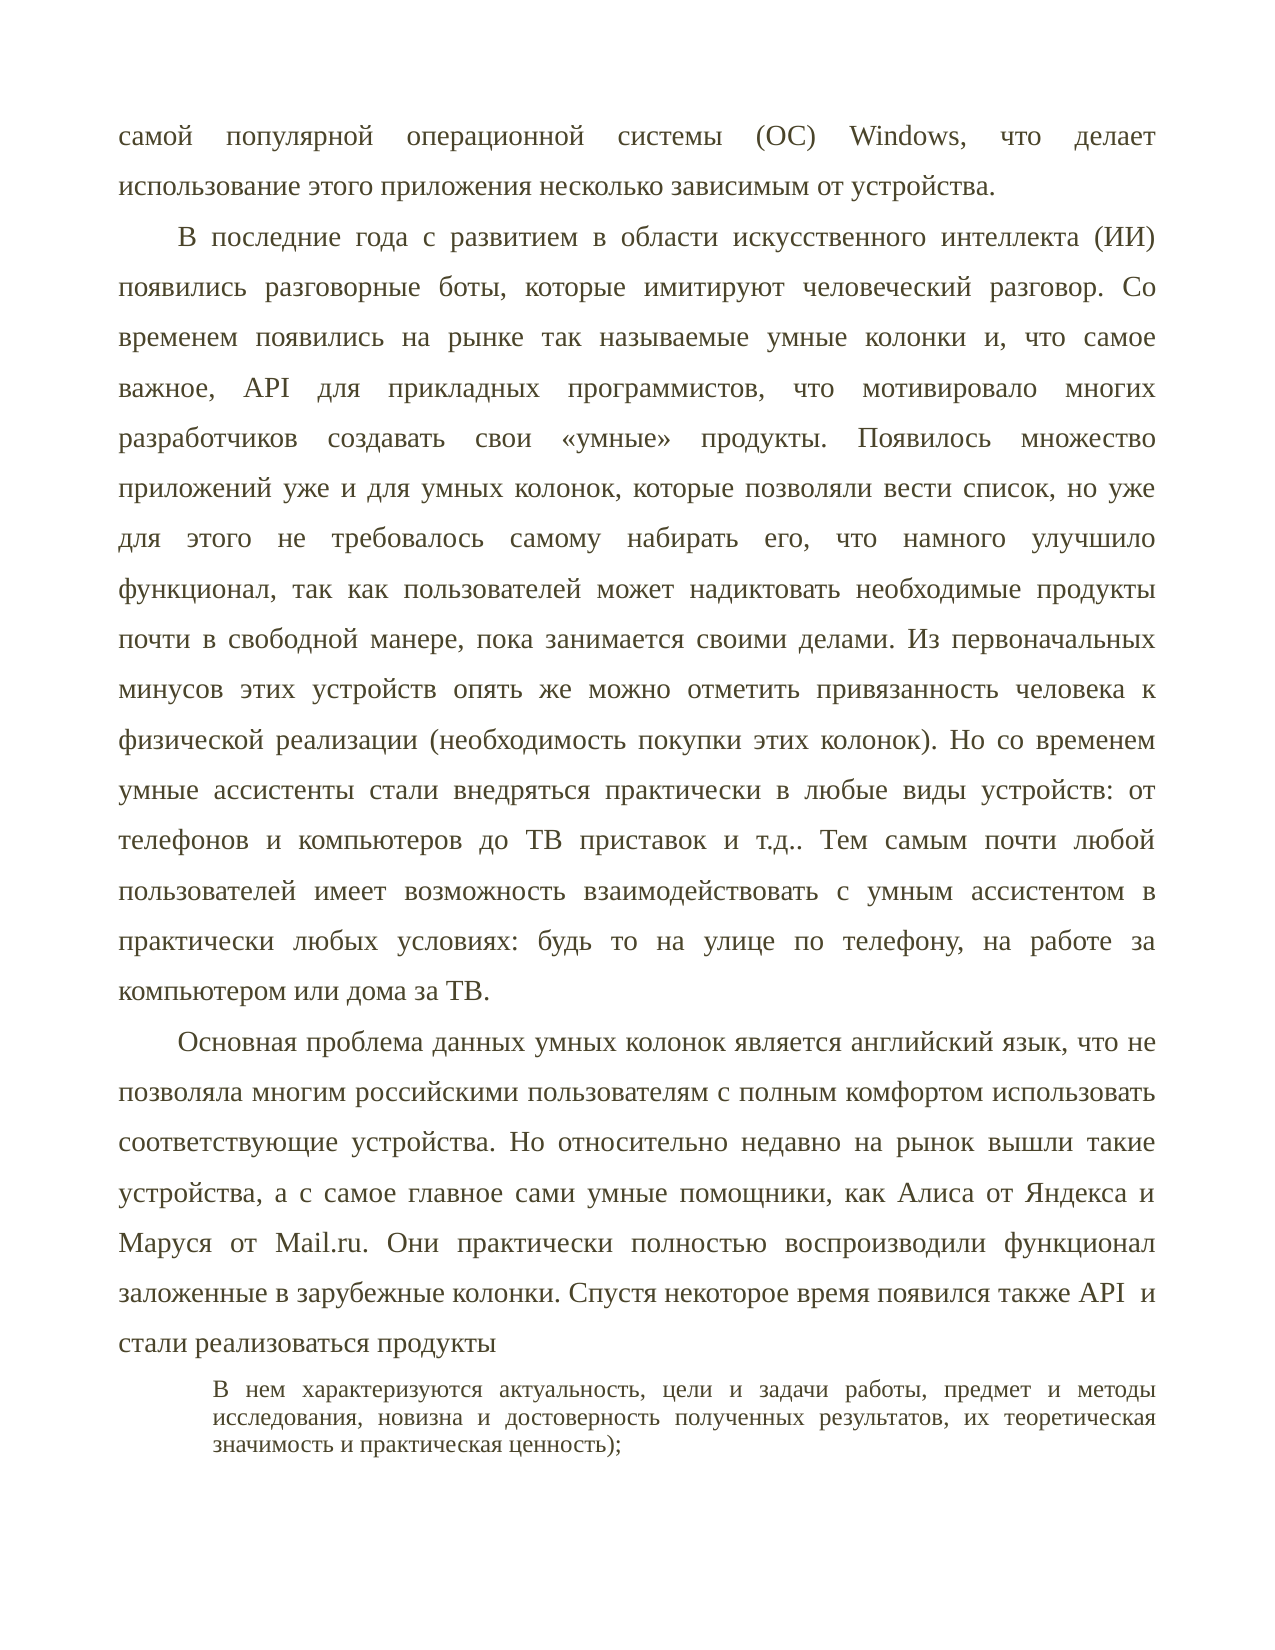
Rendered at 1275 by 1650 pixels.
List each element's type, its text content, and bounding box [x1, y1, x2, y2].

list В нем характеризуются актуальность, цели и задачи работы, предмет и методы исследования, новизна и достоверность полученных результатов, их теоретическая значимость и практическая ценность); [174, 1376, 1157, 1458]
text Основная проблема данных умных колонок является английский язык, что не позволяла многим российскими пользователям с полным комфортом использовать соответствующие устройства. Но относительно недавно на рынок вышли такие устройства, а с самое главное сами умные помощники, как Алиса от Яндекса и Маруся от Mail.ru. Они практически полностью воспроизводили функционал заложенные в зарубежные колонки. Спустя некоторое время появился также API и стали реализоваться продукты [118, 1024, 1157, 1359]
text самой популярной операционной системы (ОС) Windows, что делает использование этого приложения несколько зависимым от устройства. [118, 118, 1157, 202]
text В последние года с развитием в области искусственного интеллекта (ИИ) появились разговорные боты, которые имитируют человеческий разговор. Со временем появились на рынке так называемые умные колонки и, что самое важное, API для прикладных программистов, что мотивировало многих разработчиков создавать свои «умные» продукты. Появилось множество приложений уже и для умных колонок, которые позволяли вести список, но уже для этого не требовалось самому набирать его, что намного улучшило функционал, так как пользователей может надиктовать необходимые продукты почти в свободной манере, пока занимается своими делами. Из первоначальных минусов этих устройств опять же можно отметить привязанность человека к физической реализации (необходимость покупки этих колонок). Но со временем умные ассистенты стали внедряться практически в любые виды устройств: от телефонов и компьютеров до ТВ приставок и т.д.. Тем самым почти любой пользователей имеет возможность взаимодействовать с умным ассистентом в практически любых условиях: будь то на улице по телефону, на работе за компьютером или дома за ТВ. [118, 219, 1157, 1007]
